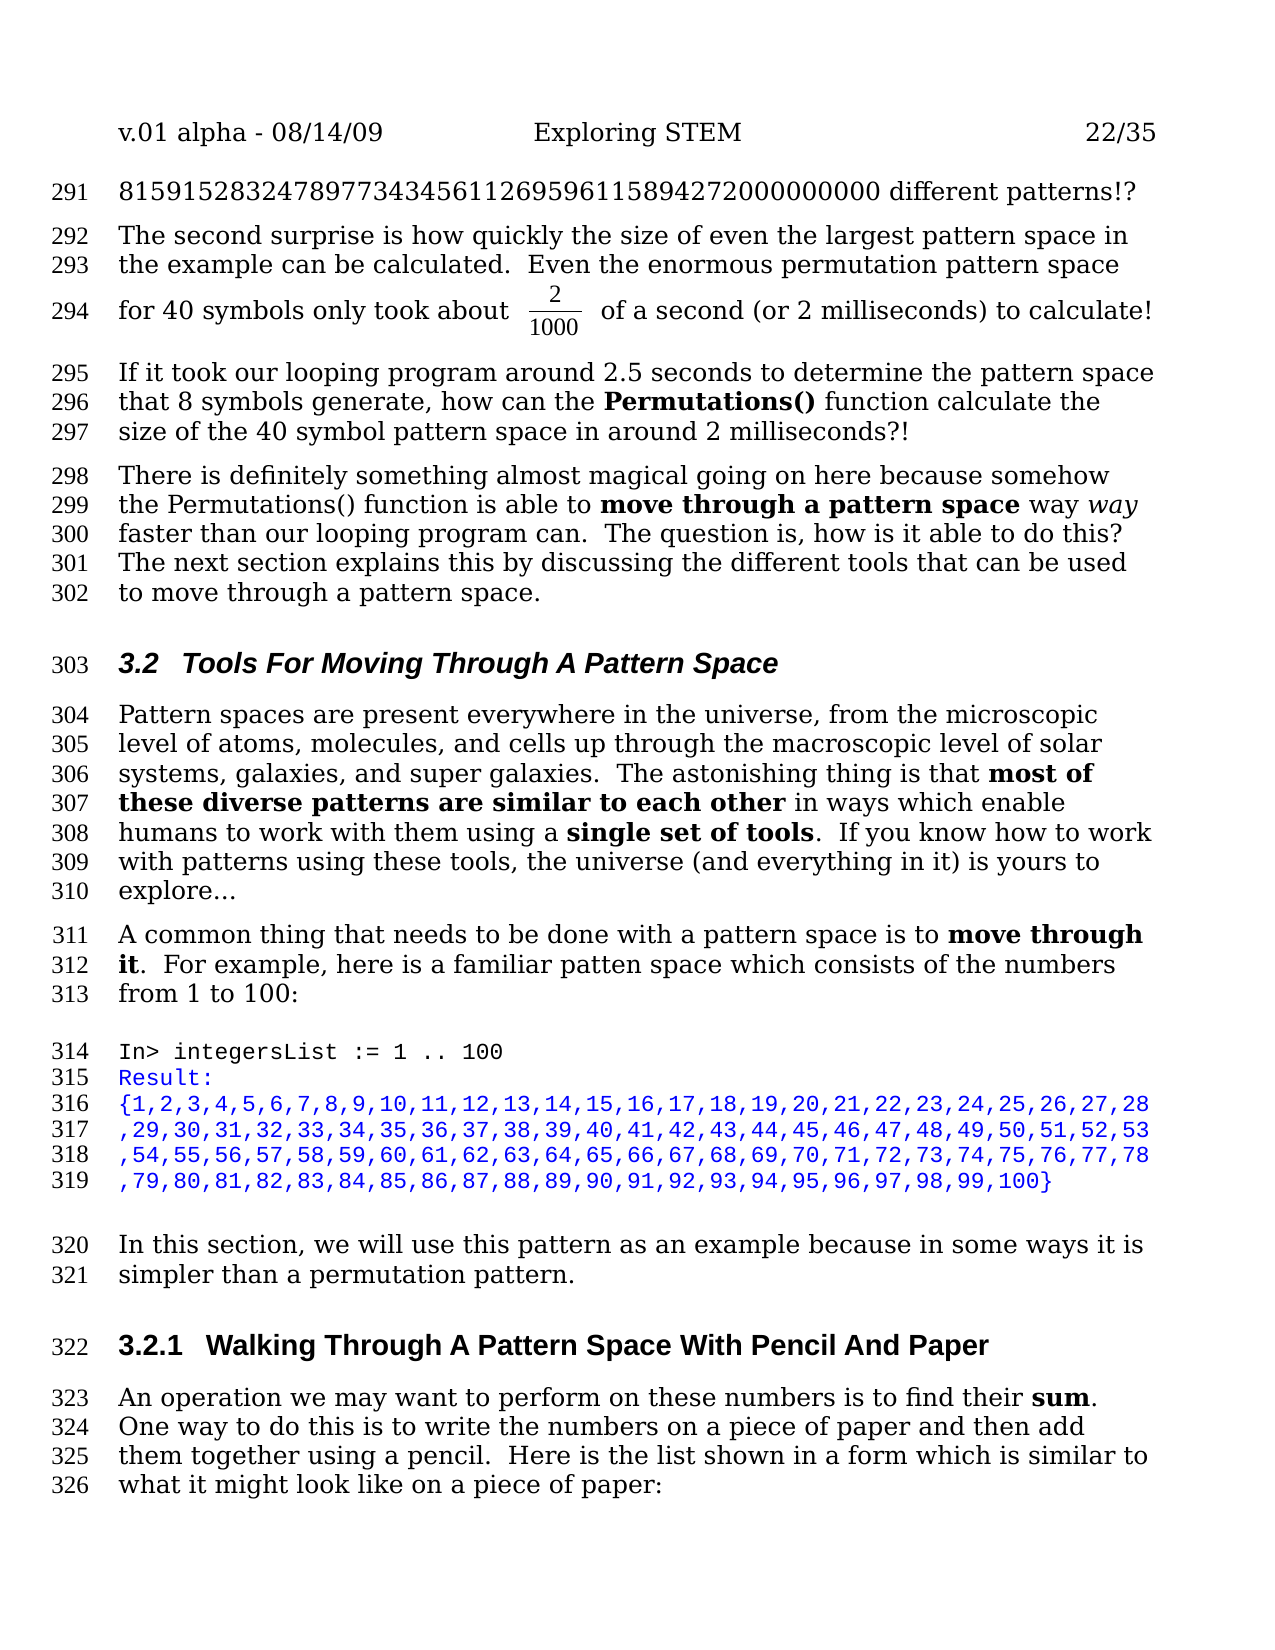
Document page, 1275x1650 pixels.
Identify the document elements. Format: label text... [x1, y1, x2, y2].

text If it took our looping program around 2.5 seconds to determine the pattern space that 8 symbols generate, how can the Permutations() function calculate the size of the 40 symbol pattern space in around 2 milliseconds?! [118, 358, 1157, 446]
text In this section, we will use this pattern as an example because in some ways it is simpler than a permutation pattern. [118, 1231, 1157, 1289]
text There is definitely something almost magical going on here because somehow the Permutations() function is able to move through a pattern space way way faster than our looping program can. The question is, how is it able to do this? The next section explains this by discussing the different tools that can be used to move through a pattern space. [118, 461, 1157, 607]
text Result: {1,2,3,4,5,6,7,8,9,10,11,12,13,14,15,16,17,18,19,20,21,22,23,24,25,26,27,28,29,30,31,32,33,34,35,36,37,38,39,40,41,42,43,44,45,46,47,48,49,50,51,52,53,54,55,56,57,58,59,60,61,62,63,64,65,66,67,68,69,70,71,72,73,74,75,76,77,78,79,80,81,82,83,84,85,86,87,88,89,90,91,92,93,94,95,96,97,98,99,100} [118, 1066, 1157, 1196]
text In> integersList := 1 .. 100 [118, 1040, 1157, 1066]
text A common thing that needs to be done with a pattern space is to move through it. For example, here is a familiar patten space which consists of the numbers from 1 to 100: [118, 920, 1157, 1008]
subtitle Walking Through A Pattern Space With Pencil And Paper [118, 1328, 1157, 1362]
subtitle Tools For Moving Through A Pattern Space [118, 646, 1157, 679]
text 815915283247897734345611269596115894272000000000 different patterns!? [118, 177, 1157, 206]
text An operation we may want to perform on these numbers is to find their sum. One way to do this is to write the numbers on a piece of paper and then add them together using a pencil. Here is the list shown in a form which is similar to what it might look like on a piece of paper: [118, 1382, 1157, 1499]
text The second surprise is how quickly the size of even the largest pattern space in the example can be calculated. Even the enormous permutation pattern space for 40 symbols only took aboutof a second (or 2 milliseconds) to calculate! [118, 221, 1157, 343]
text Pattern spaces are present everywhere in the universe, from the microscopic level of atoms, molecules, and cells up through the macroscopic level of solar systems, galaxies, and super galaxies. The astonishing thing is that most of these diverse patterns are similar to each other in ways which enable humans to work with them using a single set of tools. If you know how to work with patterns using these tools, the universe (and everything in it) is yours to explore... [118, 700, 1157, 905]
